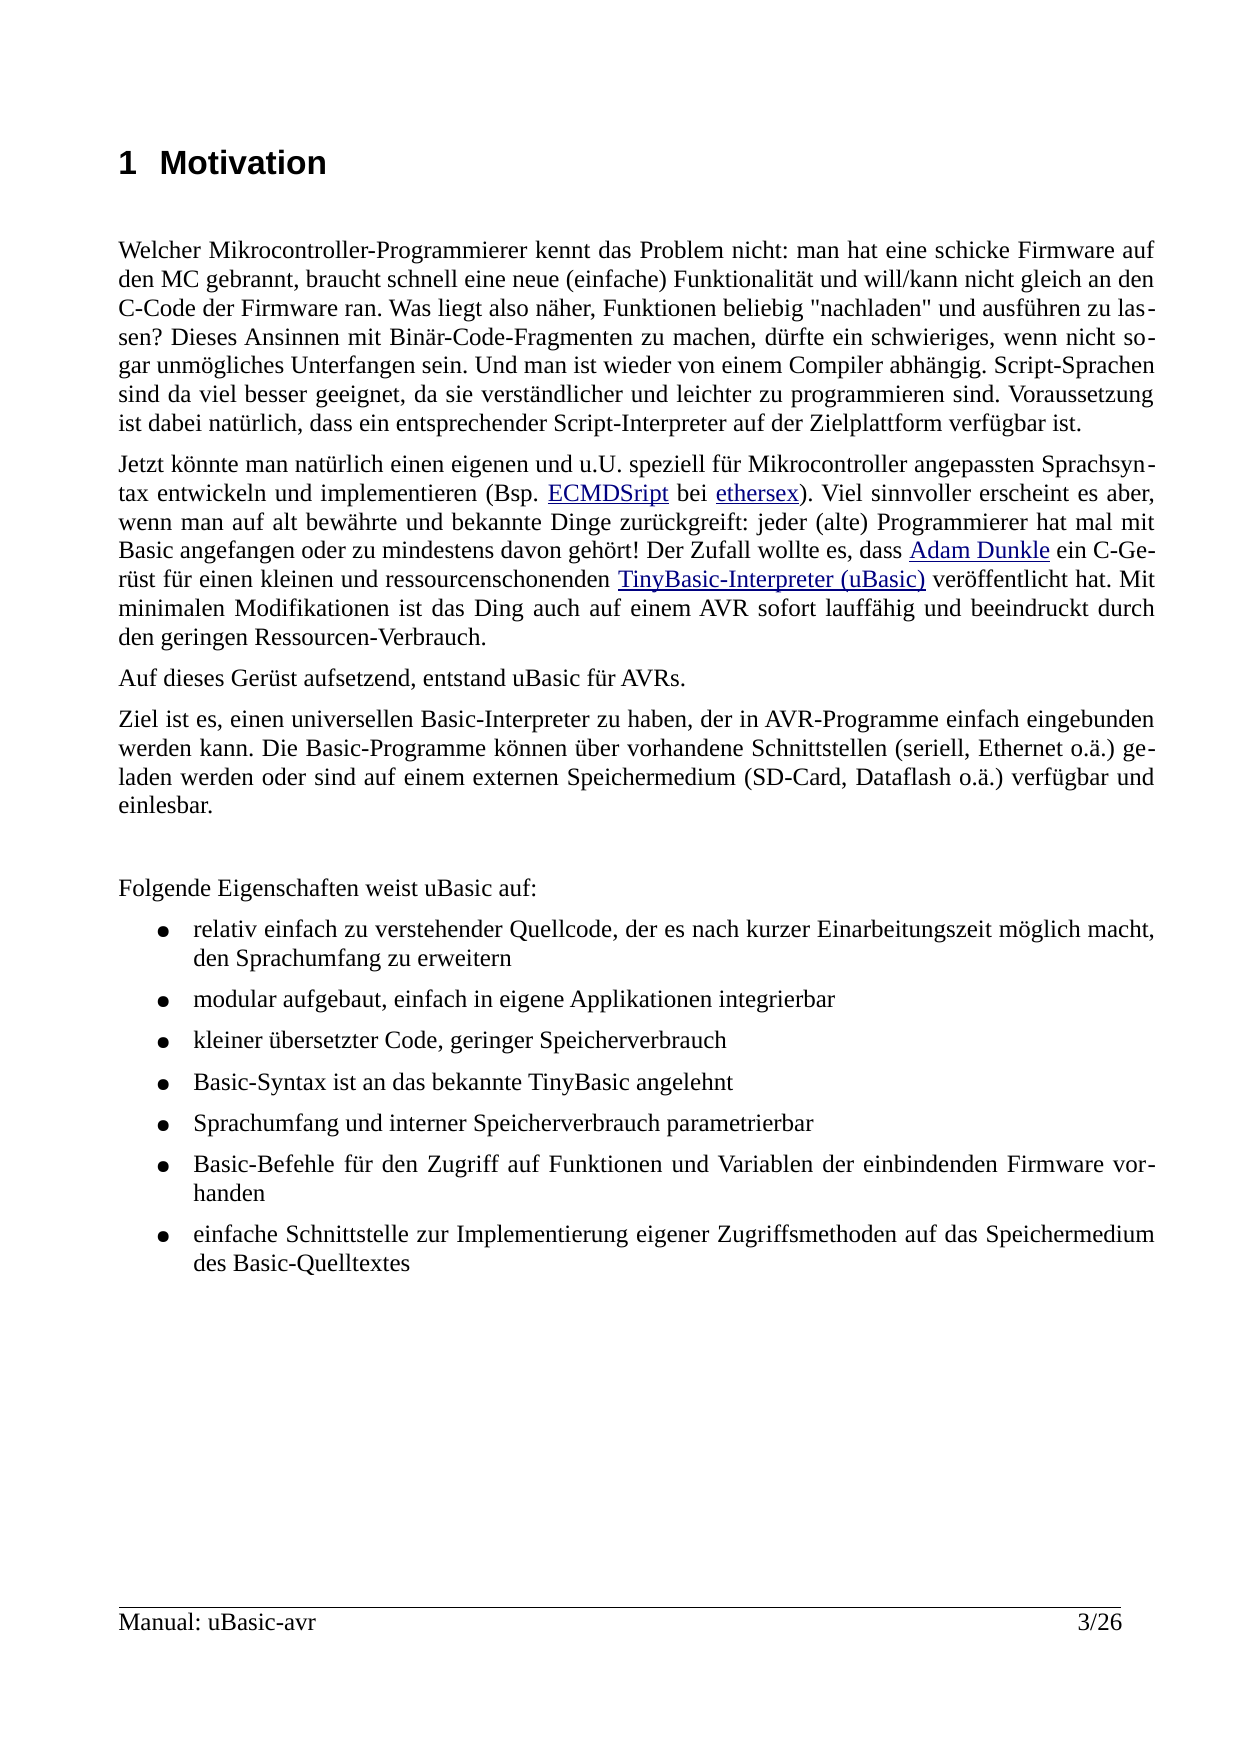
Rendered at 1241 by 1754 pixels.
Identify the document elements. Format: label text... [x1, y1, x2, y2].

subtitle Motivation [118, 143, 1156, 182]
text Auf dieses Gerüst aufsetzend, entstand uBasic für AVRs. [118, 663, 1156, 692]
text Ziel ist es, einen universellen Basic-Interpreter zu haben, der in AVR-Programme einfach eingebunden werden kann. Die Basic-Programme können über vorhandene Schnittstellen (seriell, Ethernet o.ä.) ge­laden werden oder sind auf einem externen Speichermedium (SD-Card, Dataflash o.ä.) verfügbar und einlesbar. [118, 704, 1156, 819]
text Jetzt könnte man natürlich einen eigenen und u.U. speziell für Mikrocontroller angepassten Sprachsyn­tax entwickeln und implementieren (Bsp. ECMDSript bei ethersex). Viel sinnvoller erscheint es aber, wenn man auf alt bewährte und bekannte Dinge zurückgreift: jeder (alte) Programmierer hat mal mit Basic angefangen oder zu mindestens davon gehört! Der Zufall wollte es, dass Adam Dunkle ein C-Ge­rüst für einen kleinen und ressourcenschonenden TinyBasic-Interpreter (uBasic) veröffentlicht hat. Mit minimalen Modifikationen ist das Ding auch auf einem AVR sofort lauffähig und beeindruckt durch den geringen Ressourcen-Verbrauch. [118, 449, 1156, 651]
list kleiner übersetzter Code, geringer Speicherverbrauch [156, 1026, 1156, 1054]
list modular aufgebaut, einfach in eigene Applikationen integrierbar [156, 984, 1156, 1013]
list Basic-Syntax ist an das bekannte TinyBasic angelehnt [156, 1067, 1156, 1096]
list einfache Schnittstelle zur Implementierung eigener Zugriffsmethoden auf das Speichermedium des Basic-Quelltextes [156, 1219, 1156, 1277]
list Sprachumfang und interner Speicherverbrauch parametrierbar [156, 1108, 1156, 1137]
text Welcher Mikrocontroller-Programmierer kennt das Problem nicht: man hat eine schicke Firmware auf den MC gebrannt, braucht schnell eine neue (einfache) Funktionalität und will/kann nicht gleich an den C-Code der Firmware ran. Was liegt also näher, Funktionen beliebig "nachladen" und ausführen zu las­sen? Dieses Ansinnen mit Binär-Code-Fragmenten zu machen, dürfte ein schwieriges, wenn nicht so­gar unmögliches Unterfangen sein. Und man ist wieder von einem Compiler abhängig. Script-Sprachen sind da viel besser geeignet, da sie verständlicher und leichter zu programmieren sind. Voraussetzung ist dabei natürlich, dass ein entsprechender Script-Interpreter auf der Zielplattform verfügbar ist. [118, 236, 1156, 437]
text Folgende Eigenschaften weist uBasic auf: [118, 873, 1156, 902]
list Basic-Befehle für den Zugriff auf Funktionen und Variablen der einbindenden Firmware vor­handen [156, 1149, 1156, 1207]
list relativ einfach zu verstehender Quellcode, der es nach kurzer Einarbeitungszeit möglich macht, den Sprachumfang zu erweitern [156, 914, 1156, 972]
